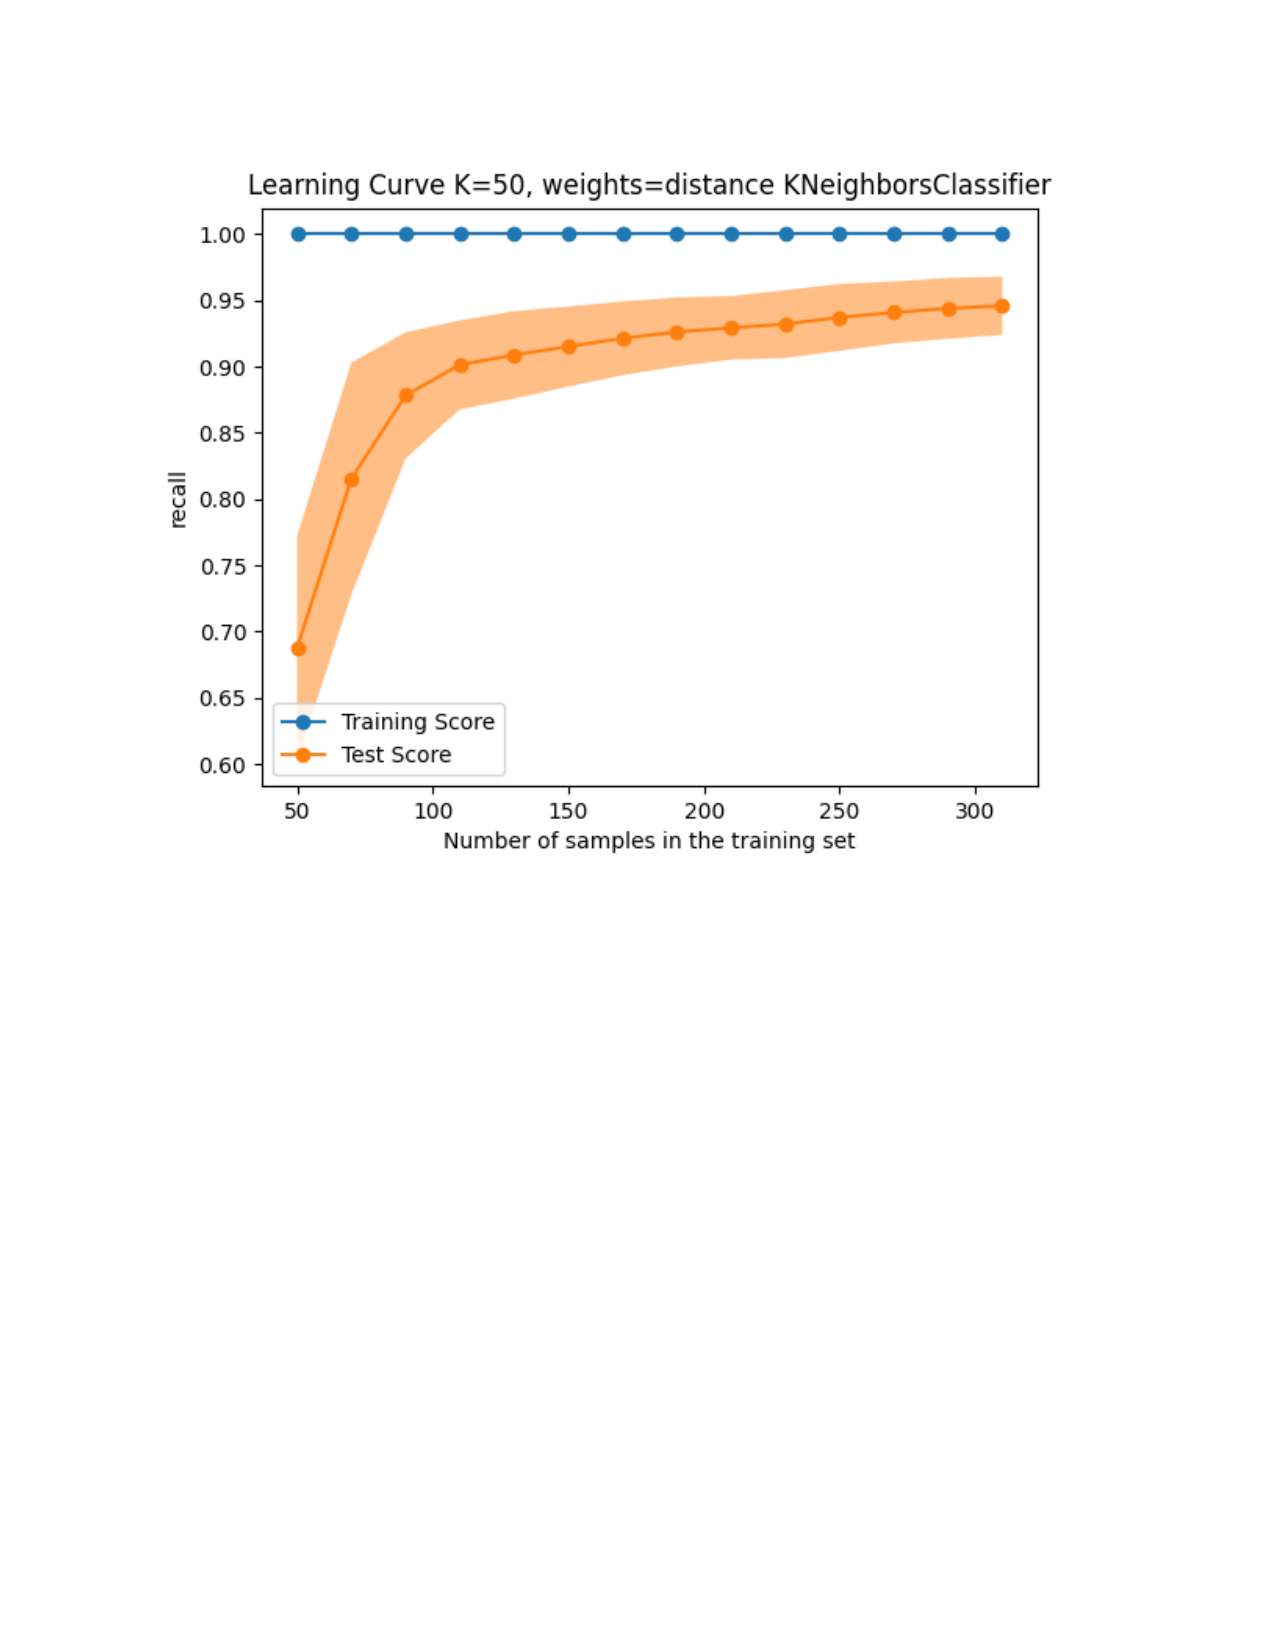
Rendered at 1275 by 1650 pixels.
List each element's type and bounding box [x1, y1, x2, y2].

picture [137, 118, 1138, 869]
